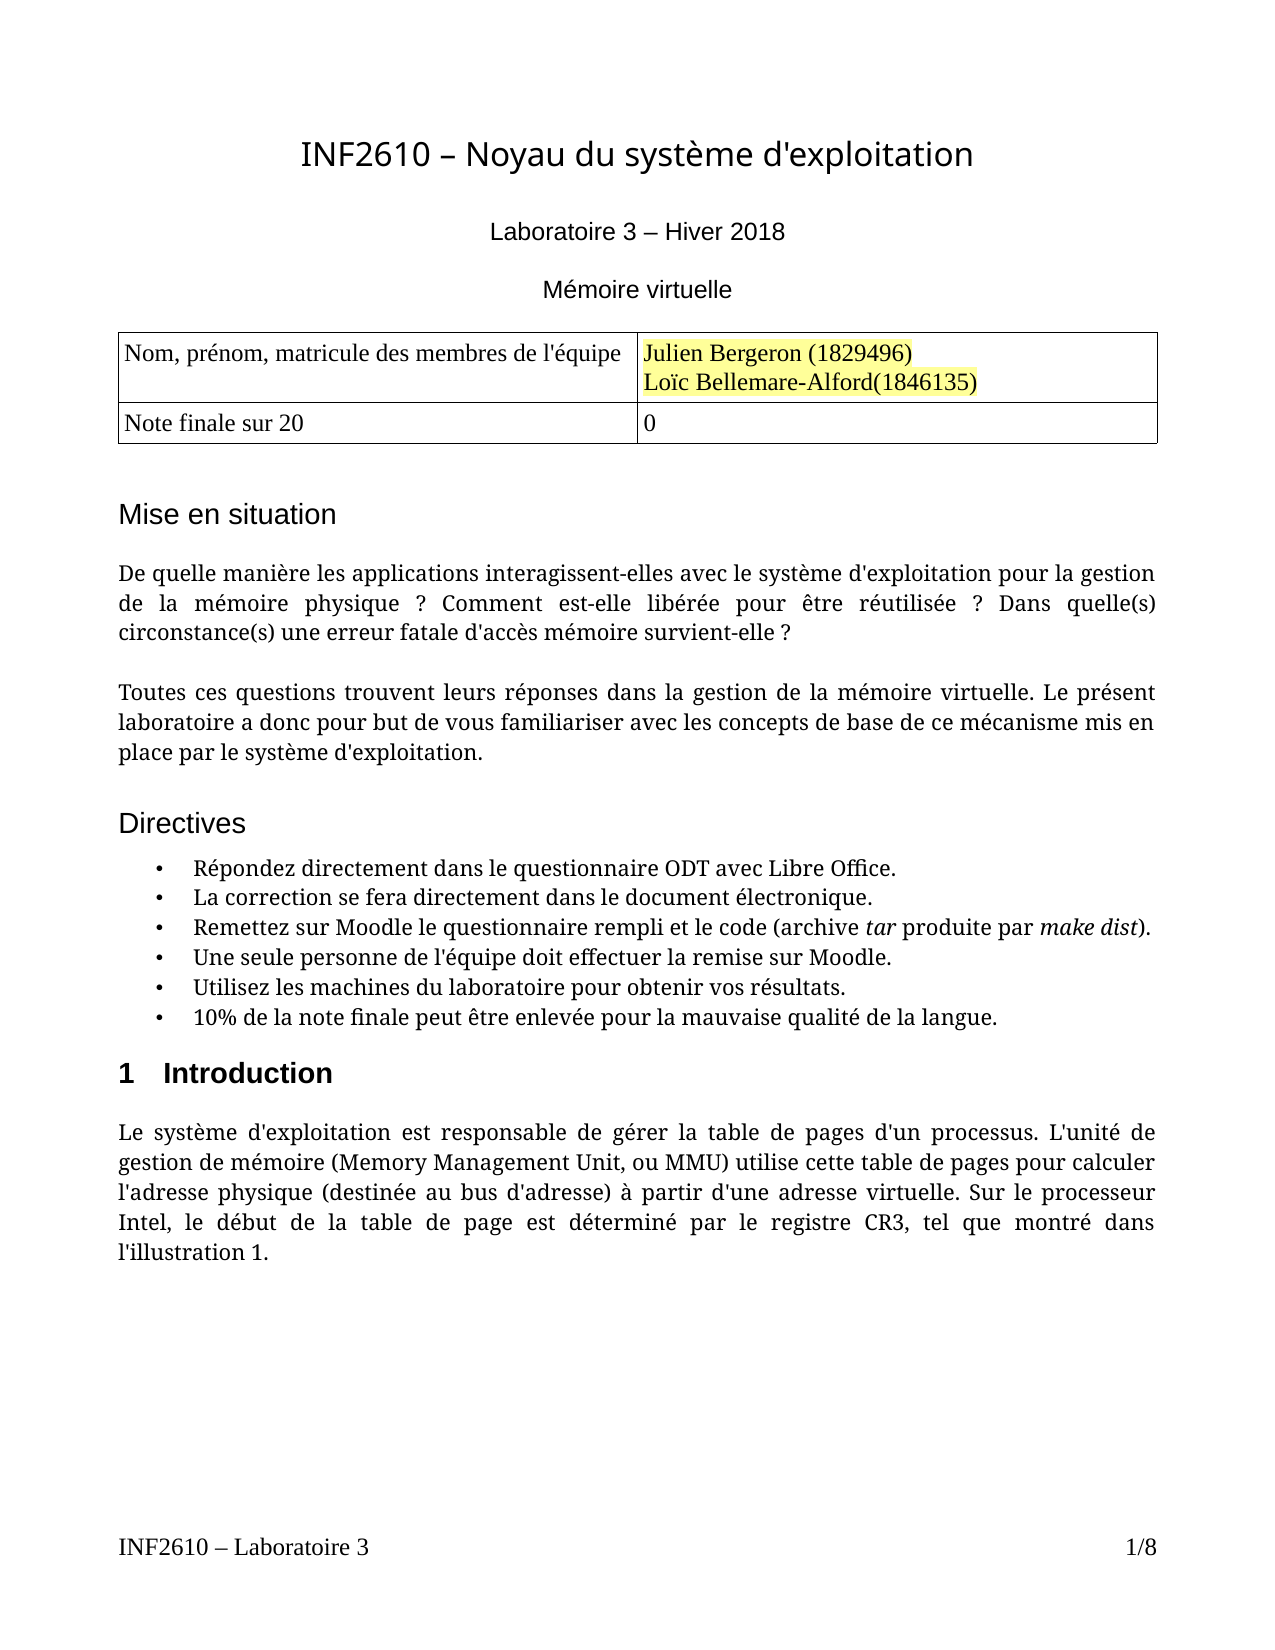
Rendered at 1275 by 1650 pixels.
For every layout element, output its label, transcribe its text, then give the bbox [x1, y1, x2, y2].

table_cell 0 [638, 403, 1157, 442]
list Une seule personne de l'équipe doit effectuer la remise sur Moodle. [156, 942, 1157, 972]
subtitle Mise en situation [118, 497, 1157, 530]
text Mémoire virtuelle [118, 275, 1157, 303]
list 10% de la note finale peut être enlevée pour la mauvaise qualité de la langue. [156, 1002, 1157, 1031]
text Toutes ces questions trouvent leurs réponses dans la gestion de la mémoire virtuelle. Le présent laboratoire a donc pour but de vous familiariser avec les concepts de base de ce mécanisme mis en place par le système d'exploitation. [118, 677, 1157, 767]
table_header Nom, prénom, matricule des membres de l'équipe [119, 333, 637, 402]
list La correction se fera directement dans le document électronique. [156, 882, 1157, 912]
subtitle Introduction [118, 1056, 1157, 1090]
text Le système d'exploitation est responsable de gérer la table de pages d'un processus. L'unité de gestion de mémoire (Memory Management Unit, ou MMU) utilise cette table de pages pour calculer l'adresse physique (destinée au bus d'adresse) à partir d'une adresse virtuelle. Sur le processeur Intel, le début de la table de page est déterminé par le registre CR3, tel que montré dans l'illustration 1. [118, 1117, 1157, 1266]
table_header Julien Bergeron (1829496) Loïc Bellemare-Alford(1846135) [638, 333, 1157, 402]
text Laboratoire 3 – Hiver 2018 [118, 217, 1157, 246]
table_cell Note finale sur 20 [119, 403, 637, 442]
text INF2610 – Noyau du système d'exploitation [118, 131, 1157, 176]
list Remettez sur Moodle le questionnaire rempli et le code (archive tar produite par make dist). [156, 912, 1157, 942]
list Utilisez les machines du laboratoire pour obtenir vos résultats. [156, 972, 1157, 1002]
list Répondez directement dans le questionnaire ODT avec Libre Office. [156, 853, 1157, 882]
text De quelle manière les applications interagissent-elles avec le système d'exploitation pour la gestion de la mémoire physique ? Comment est-elle libérée pour être réutilisée ? Dans quelle(s) circonstance(s) une erreur fatale d'accès mémoire survient-elle ? [118, 558, 1157, 647]
subtitle Directives [118, 807, 1157, 840]
